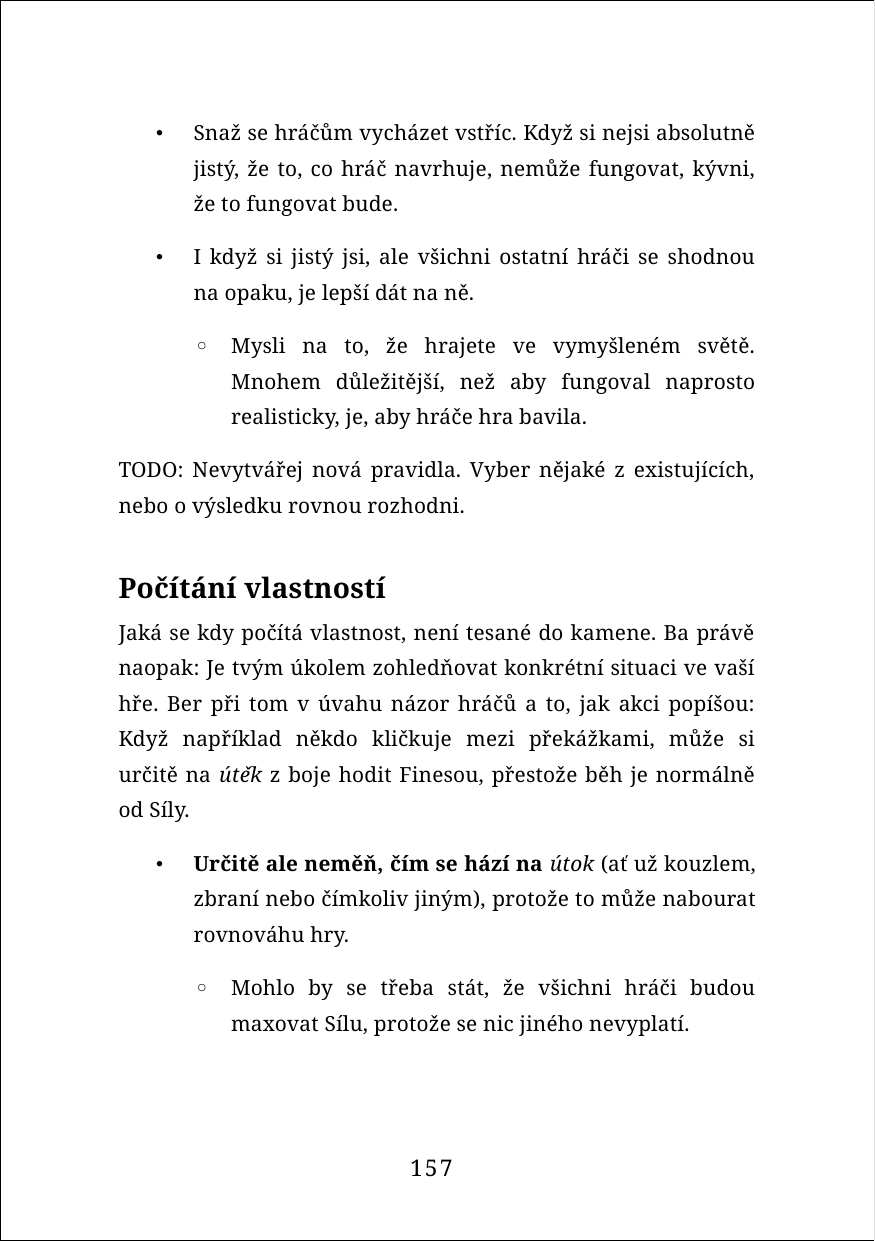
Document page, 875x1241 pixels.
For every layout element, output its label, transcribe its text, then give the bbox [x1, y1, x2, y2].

text TODO: Nevytvářej nová pravidla. Vyber nějaké z existujících, nebo o výsledku rovnou rozhodni. [118, 456, 756, 519]
list I když si jistý jsi, ale všichni ostatní hráči se shodnou na opaku, je lepší dát na ně. [156, 242, 756, 306]
list Určitě ale neměň, čím se hází na útok (ať už kouzlem, zbraní nebo čímkoliv jiným), protože to může nabourat rovnováhu hry. [156, 849, 756, 948]
list Mysli na to, že hrajete ve vymyšleném světě. Mnohem důležitější, než aby fungoval naprosto realisticky, je, aby hráče hra bavila. [193, 331, 756, 431]
subtitle Počítání vlastností [118, 568, 756, 606]
text Jaká se kdy počítá vlastnost, není tesané do kamene. Ba právě naopak: Je tvým úkolem zohledňovat konkrétní situaci ve vaší hře. Ber při tom v úvahu názor hráčů a to, jak akci popíšou: Když například někdo kličkuje mezi překážkami, může si určitě na útěk z boje hodit Finesou, přestože běh je normálně od Síly. [118, 618, 756, 824]
list Snaž se hráčům vycházet vstříc. Když si nejsi absolutně jistý, že to, co hráč navrhuje, nemůže fungovat, kývni, že to fungovat bude. [156, 118, 756, 218]
list Mohlo by se třeba stát, že všichni hráči budou maxovat Sílu, protože se nic jiného nevyplatí. [193, 973, 756, 1037]
